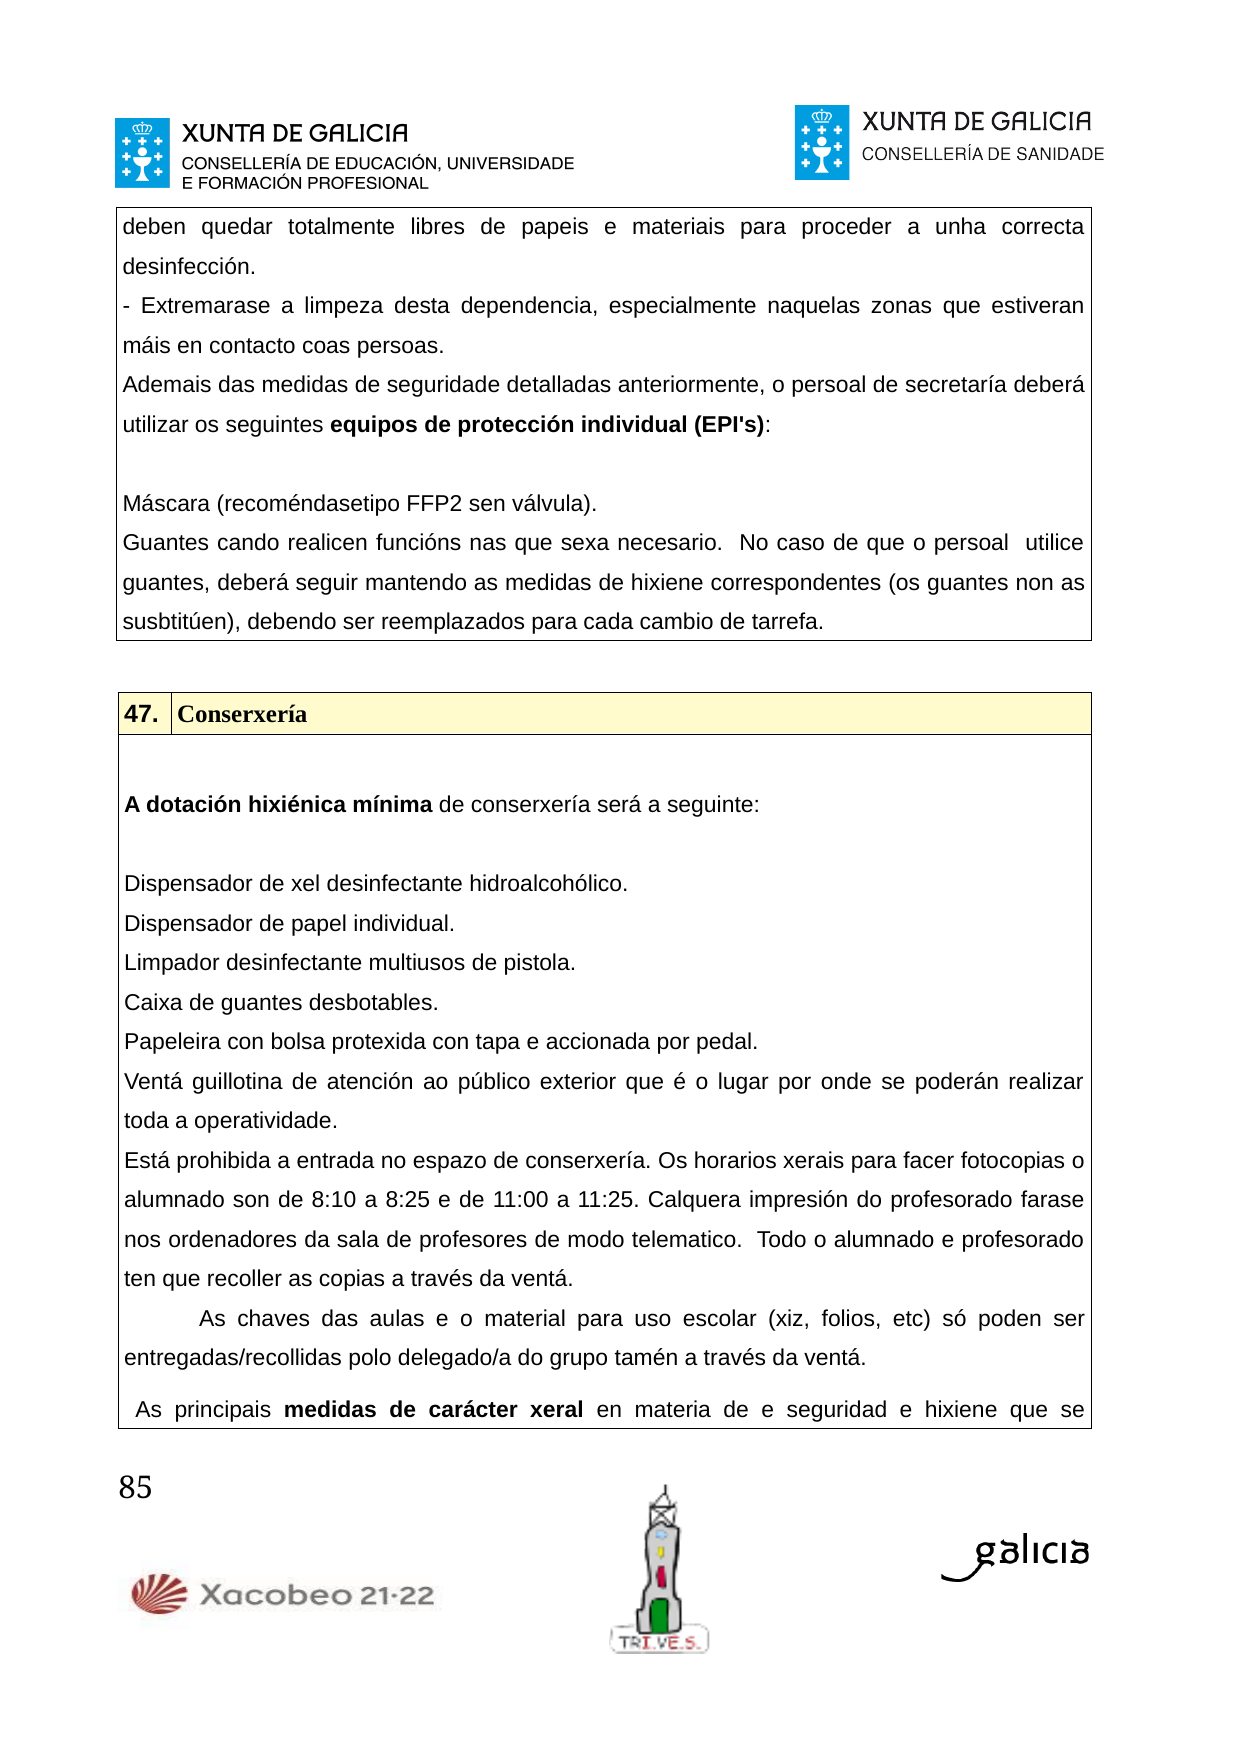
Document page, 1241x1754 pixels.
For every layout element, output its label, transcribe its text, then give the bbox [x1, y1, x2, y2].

picture [123, 168, 130, 175]
picture [115, 118, 574, 189]
picture [123, 138, 130, 145]
picture [802, 159, 809, 167]
table_cell deben quedar totalmente libres de papeis e materiais para proceder a unha correcta desinfección. - Extremarase a limpeza desta dependencia, especialmente naquelas zonas que estiveran máis en contacto coas persoas. Ademais das medidas de seguridade detalladas anteriormente, o persoal de secretaría deberá utilizar os seguintes equipos de protección individual (EPI's): Máscara (recoméndasetipo FFP2 sen válvula). Guantes cando realicen funcións nas que sexa necesario. No caso de que o persoal utilice guantes, deberá seguir mantendo as medidas de hixiene correspondentes (os guantes non as susbtitúen), debendo ser reemplazados para cada cambio de tarrefa. [117, 208, 1091, 640]
picture [139, 138, 146, 145]
table_header 47. [119, 693, 171, 733]
picture [818, 126, 825, 134]
picture [117, 1508, 449, 1679]
picture [155, 153, 162, 160]
picture [139, 148, 146, 155]
picture [834, 143, 841, 150]
picture [834, 126, 841, 134]
picture [609, 1483, 710, 1654]
table_header Conserxería [172, 693, 1091, 733]
picture [155, 168, 162, 175]
picture [941, 1533, 1089, 1582]
picture [155, 138, 162, 144]
picture [802, 126, 809, 134]
picture [818, 137, 826, 145]
picture [834, 159, 841, 167]
picture [802, 143, 809, 150]
picture [813, 148, 830, 172]
picture [850, 105, 1104, 180]
table_cell A dotación hixiénica mínima de conserxería será a seguinte: Dispensador de xel desinfectante hidroalcohólico. Dispensador de papel individual. Limpador desinfectante multiusos de pistola. Caixa de guantes desbotables. Papeleira con bolsa protexida con tapa e accionada por pedal. Ventá guillotina de atención ao público exterior que é o lugar por onde se poderán realizar toda a operatividade. Está prohibida a entrada no espazo de conserxería. Os horarios xerais para facer fotocopias o alumnado son de 8:10 a 8:25 e de 11:00 a 11:25. Calquera impresión do profesorado farase nos ordenadores da sala de profesores de modo telematico. Todo o alumnado e profesorado ten que recoller as copias a través da ventá. As chaves das aulas e o material para uso escolar (xiz, folios, etc) só poden ser entregadas/recollidas polo delegado/a do grupo tamén a través da ventá. As principais medidas de carácter xeral en materia de e seguridad e hixiene que se [119, 735, 1091, 1428]
picture [123, 153, 130, 160]
picture [134, 158, 151, 180]
